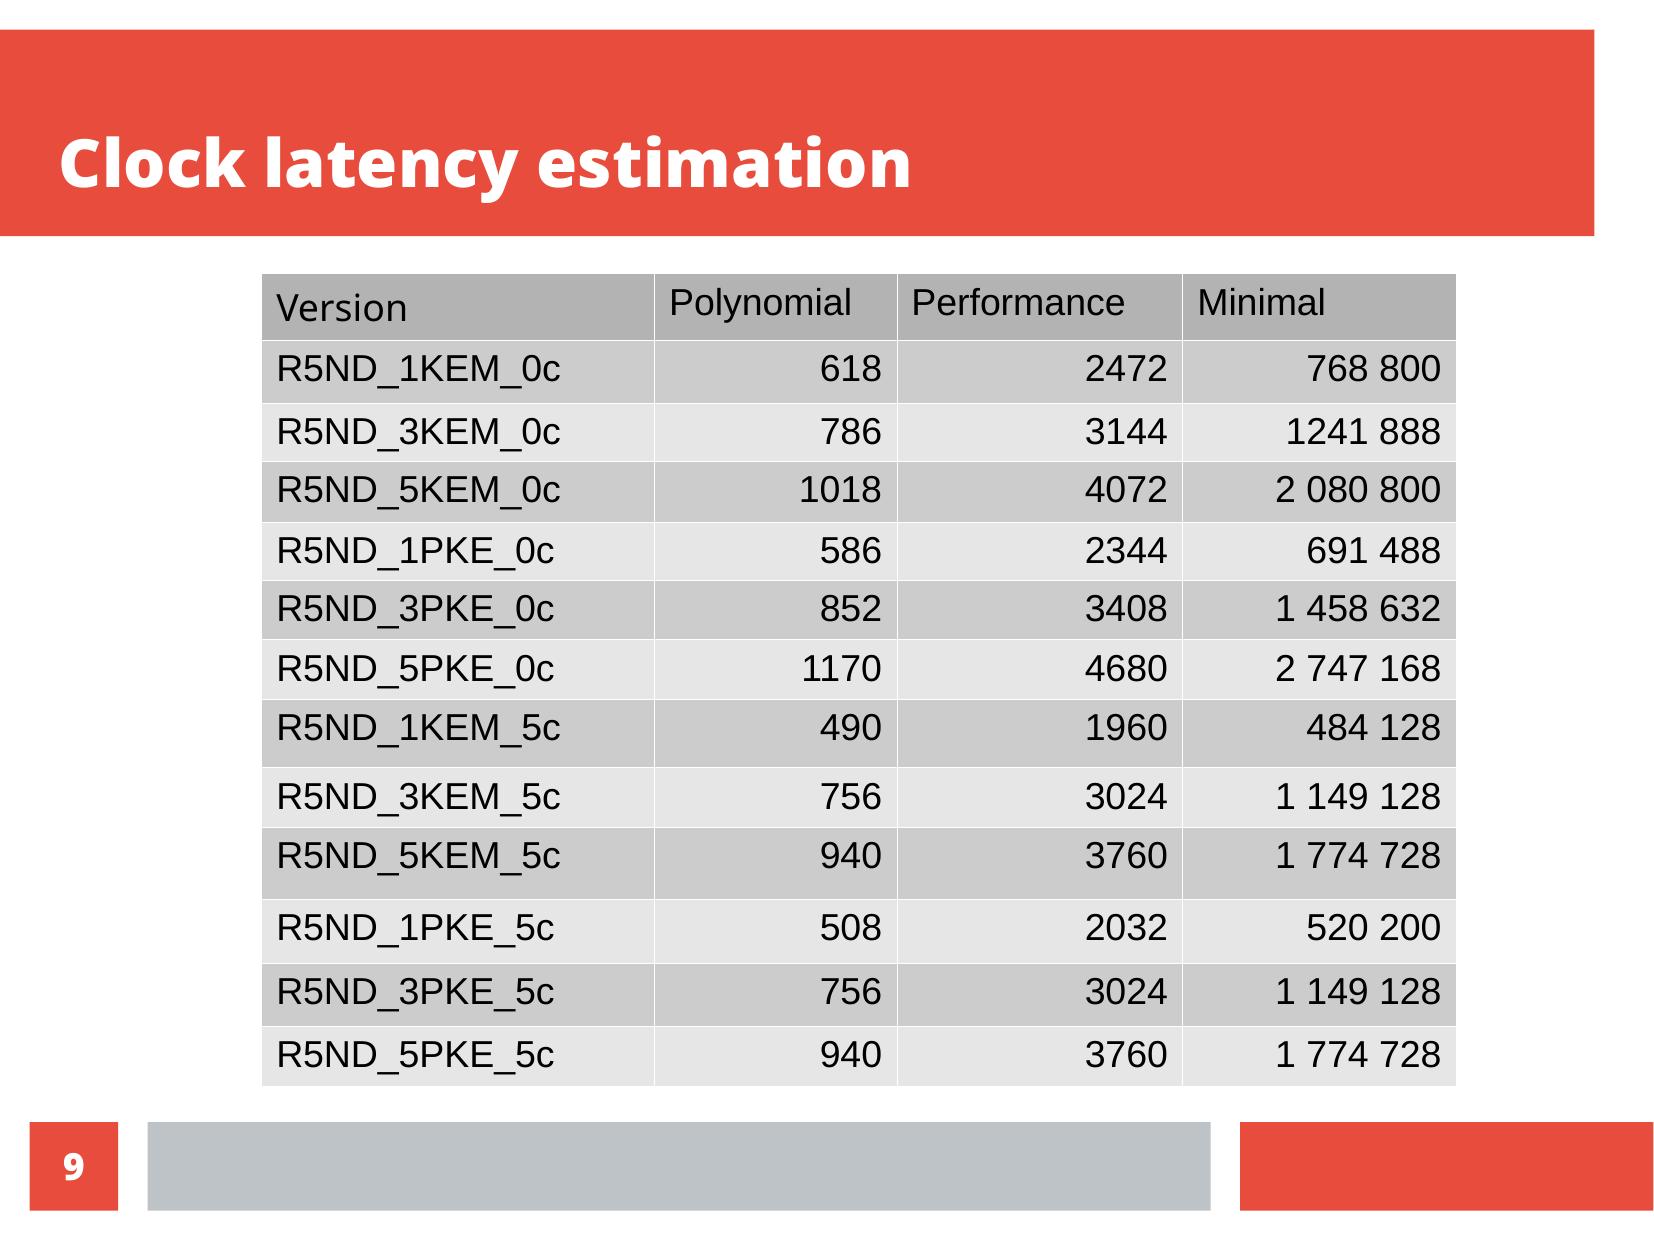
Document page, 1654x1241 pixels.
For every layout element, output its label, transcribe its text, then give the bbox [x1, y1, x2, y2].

table_cell 3024 [898, 768, 1182, 827]
table_cell R5ND_3KEM_5c [262, 768, 654, 827]
table_cell 3408 [898, 581, 1182, 639]
table_header Minimal [1183, 274, 1456, 340]
table_header Polynomial [655, 274, 897, 340]
table_cell 1 774 728 [1183, 828, 1456, 899]
table_cell R5ND_3PKE_0c [262, 581, 654, 639]
table_cell 2472 [898, 341, 1182, 403]
table_cell R5ND_3PKE_5c [262, 964, 654, 1026]
table_cell 852 [655, 581, 897, 639]
table_cell 484 128 [1183, 700, 1456, 767]
table_cell 1960 [898, 700, 1182, 767]
table_cell 1018 [655, 462, 897, 522]
table_cell R5ND_5PKE_5c [262, 1027, 654, 1086]
table_cell 768 800 [1183, 341, 1456, 403]
table_header Performance [898, 274, 1182, 340]
table_cell 1 458 632 [1183, 581, 1456, 639]
table_cell 3760 [898, 828, 1182, 899]
table_cell 691 488 [1183, 523, 1456, 580]
table_cell 3144 [898, 404, 1182, 461]
table_cell 1 774 728 [1183, 1027, 1456, 1086]
table_cell 4072 [898, 462, 1182, 522]
table_cell 520 200 [1183, 900, 1456, 963]
table_cell 3760 [898, 1027, 1182, 1086]
table_cell 490 [655, 700, 897, 767]
table_cell R5ND_5KEM_5c [262, 828, 654, 899]
table_cell R5ND_5PKE_0c [262, 640, 654, 699]
table_header Version [262, 274, 654, 340]
table_cell 940 [655, 1027, 897, 1086]
table_cell 1 149 128 [1183, 964, 1456, 1026]
table_cell 1241 888 [1183, 404, 1456, 461]
table_cell 508 [655, 900, 897, 963]
table_cell 756 [655, 768, 897, 827]
table_cell 756 [655, 964, 897, 1026]
table_cell 2 747 168 [1183, 640, 1456, 699]
table_cell 1 149 128 [1183, 768, 1456, 827]
table_cell R5ND_1PKE_0c [262, 523, 654, 580]
table_cell R5ND_1KEM_0c [262, 341, 654, 403]
table_cell R5ND_1PKE_5c [262, 900, 654, 963]
table_cell R5ND_3KEM_0c [262, 404, 654, 461]
table_cell 786 [655, 404, 897, 461]
table_cell R5ND_5KEM_0c [262, 462, 654, 522]
table_cell 4680 [898, 640, 1182, 699]
table_cell 1170 [655, 640, 897, 699]
table_cell 2 080 800 [1183, 462, 1456, 522]
table_cell 2344 [898, 523, 1182, 580]
table_cell 940 [655, 828, 897, 899]
table_cell 618 [655, 341, 897, 403]
table_cell 586 [655, 523, 897, 580]
table_cell R5ND_1KEM_5c [262, 700, 654, 767]
table_cell 3024 [898, 964, 1182, 1026]
title Clock latency estimation [59, 59, 1595, 207]
table_cell 2032 [898, 900, 1182, 963]
